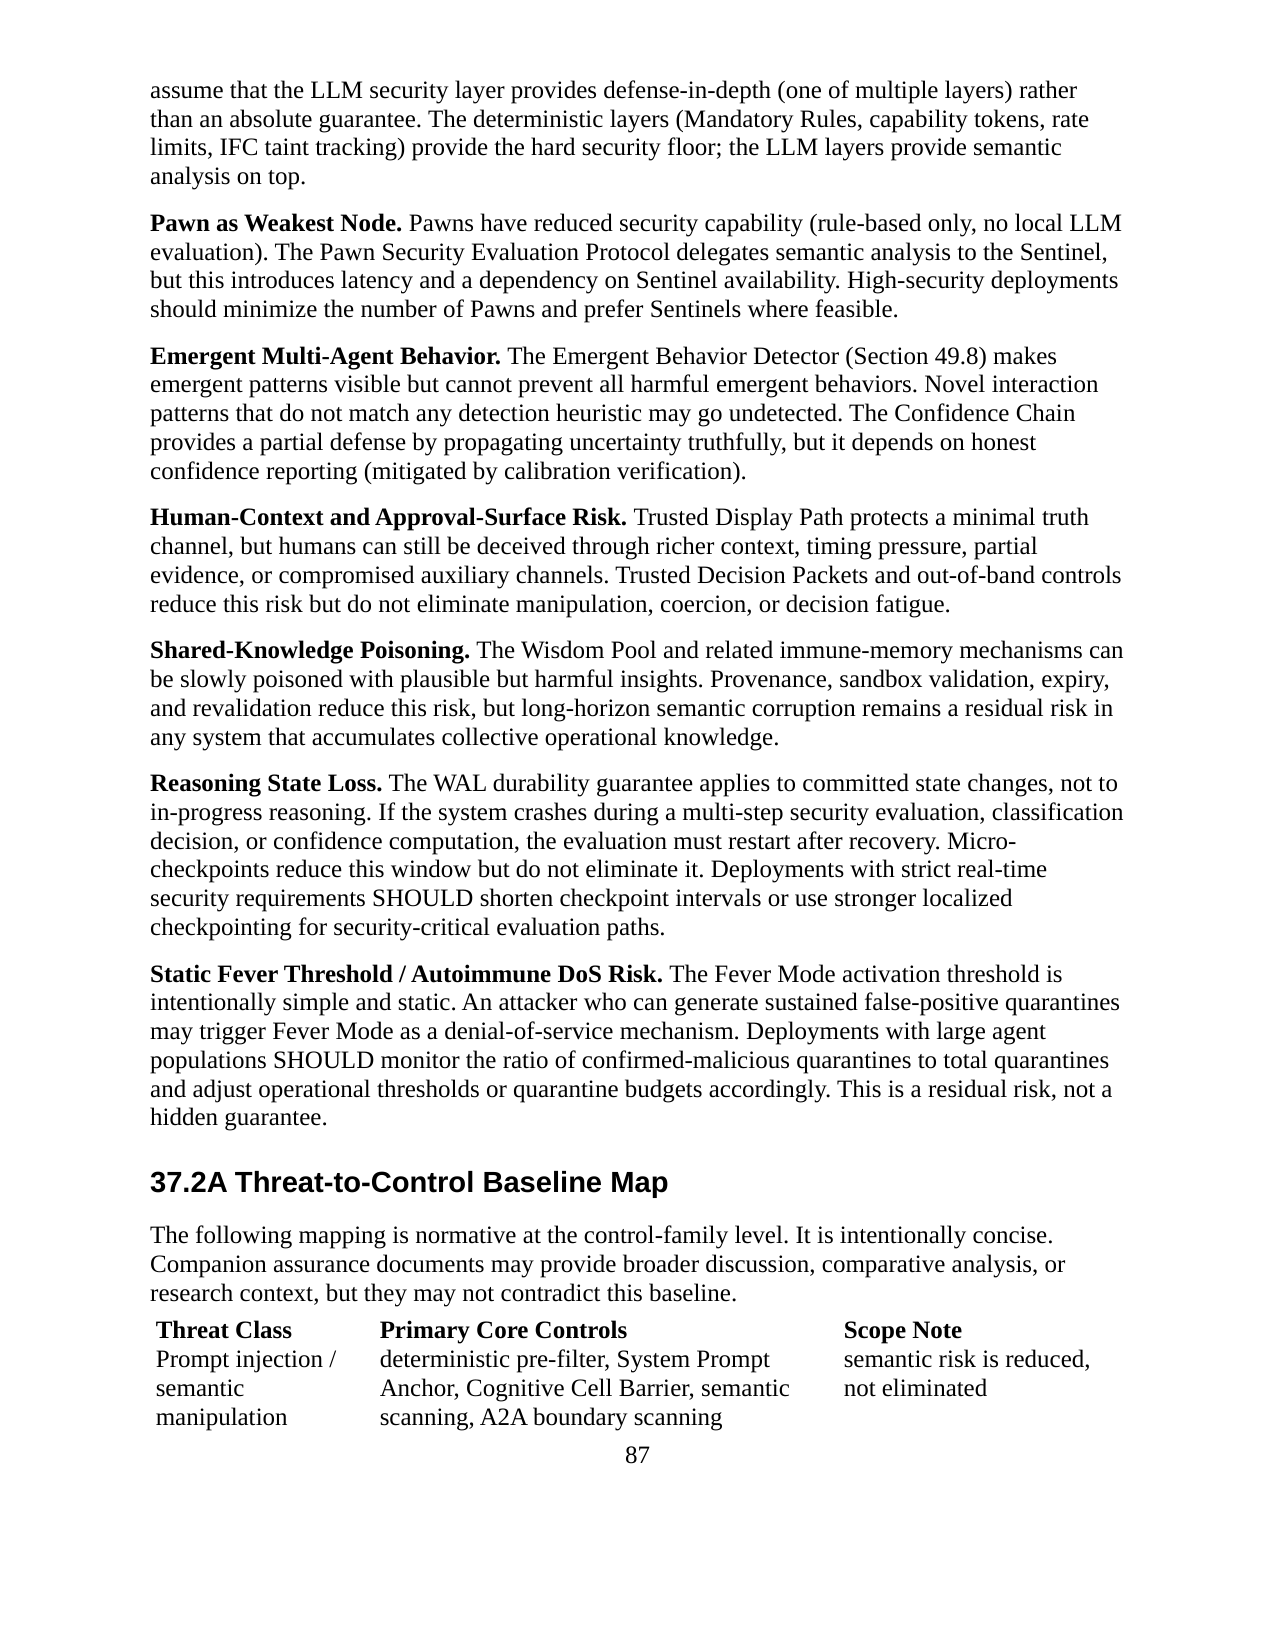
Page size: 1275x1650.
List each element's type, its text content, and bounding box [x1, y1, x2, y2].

table_header Scope Note [838, 1315, 1125, 1344]
text Emergent Multi-Agent Behavior. The Emergent Behavior Detector (Section 49.8) makes emergent patterns visible but cannot prevent all harmful emergent behaviors. Novel interaction patterns that do not match any detection heuristic may go undetected. The Confidence Chain provides a partial defense by propagating uncertainty truthfully, but it depends on honest confidence reporting (mitigated by calibration verification). [150, 341, 1125, 484]
table_cell Prompt injection / semantic manipulation [150, 1344, 374, 1430]
text Human-Context and Approval-Surface Risk. Trusted Display Path protects a minimal truth channel, but humans can still be deceived through richer context, timing pressure, partial evidence, or compromised auxiliary channels. Trusted Decision Packets and out-of-band controls reduce this risk but do not eliminate manipulation, coercion, or decision fatigue. [150, 502, 1125, 617]
table_header Primary Core Controls [374, 1315, 838, 1344]
table_cell semantic risk is reduced, not eliminated [838, 1344, 1125, 1430]
text Shared-Knowledge Poisoning. The Wisdom Pool and related immune-memory mechanisms can be slowly poisoned with plausible but harmful insights. Provenance, sandbox validation, expiry, and revalidation reduce this risk, but long-horizon semantic corruption remains a residual risk in any system that accumulates collective operational knowledge. [150, 635, 1125, 750]
table_header Threat Class [150, 1315, 374, 1344]
table_cell deterministic pre-filter, System Prompt Anchor, Cognitive Cell Barrier, semantic scanning, A2A boundary scanning [374, 1344, 838, 1430]
text assume that the LLM security layer provides defense-in-depth (one of multiple layers) rather than an absolute guarantee. The deterministic layers (Mandatory Rules, capability tokens, rate limits, IFC taint tracking) provide the hard security floor; the LLM layers provide semantic analysis on top. [150, 75, 1125, 190]
text Reasoning State Loss. The WAL durability guarantee applies to committed state changes, not to in-progress reasoning. If the system crashes during a multi-step security evaluation, classification decision, or confidence computation, the evaluation must restart after recovery. Micro-checkpoints reduce this window but do not eliminate it. Deployments with strict real-time security requirements SHOULD shorten checkpoint intervals or use stronger localized checkpointing for security-critical evaluation paths. [150, 768, 1125, 941]
subtitle 37.2A Threat-to-Control Baseline Map [150, 1165, 1125, 1199]
text Static Fever Threshold / Autoimmune DoS Risk. The Fever Mode activation threshold is intentionally simple and static. An attacker who can generate sustained false-positive quarantines may trigger Fever Mode as a denial-of-service mechanism. Deployments with large agent populations SHOULD monitor the ratio of confirmed-malicious quarantines to total quarantines and adjust operational thresholds or quarantine budgets accordingly. This is a residual risk, not a hidden guarantee. [150, 959, 1125, 1131]
text The following mapping is normative at the control-family level. It is intentionally concise. Companion assurance documents may provide broader discussion, comparative analysis, or research context, but they may not contradict this baseline. [150, 1220, 1125, 1306]
text Pawn as Weakest Node. Pawns have reduced security capability (rule-based only, no local LLM evaluation). The Pawn Security Evaluation Protocol delegates semantic analysis to the Sentinel, but this introduces latency and a dependency on Sentinel availability. High-security deployments should minimize the number of Pawns and prefer Sentinels where feasible. [150, 208, 1125, 323]
